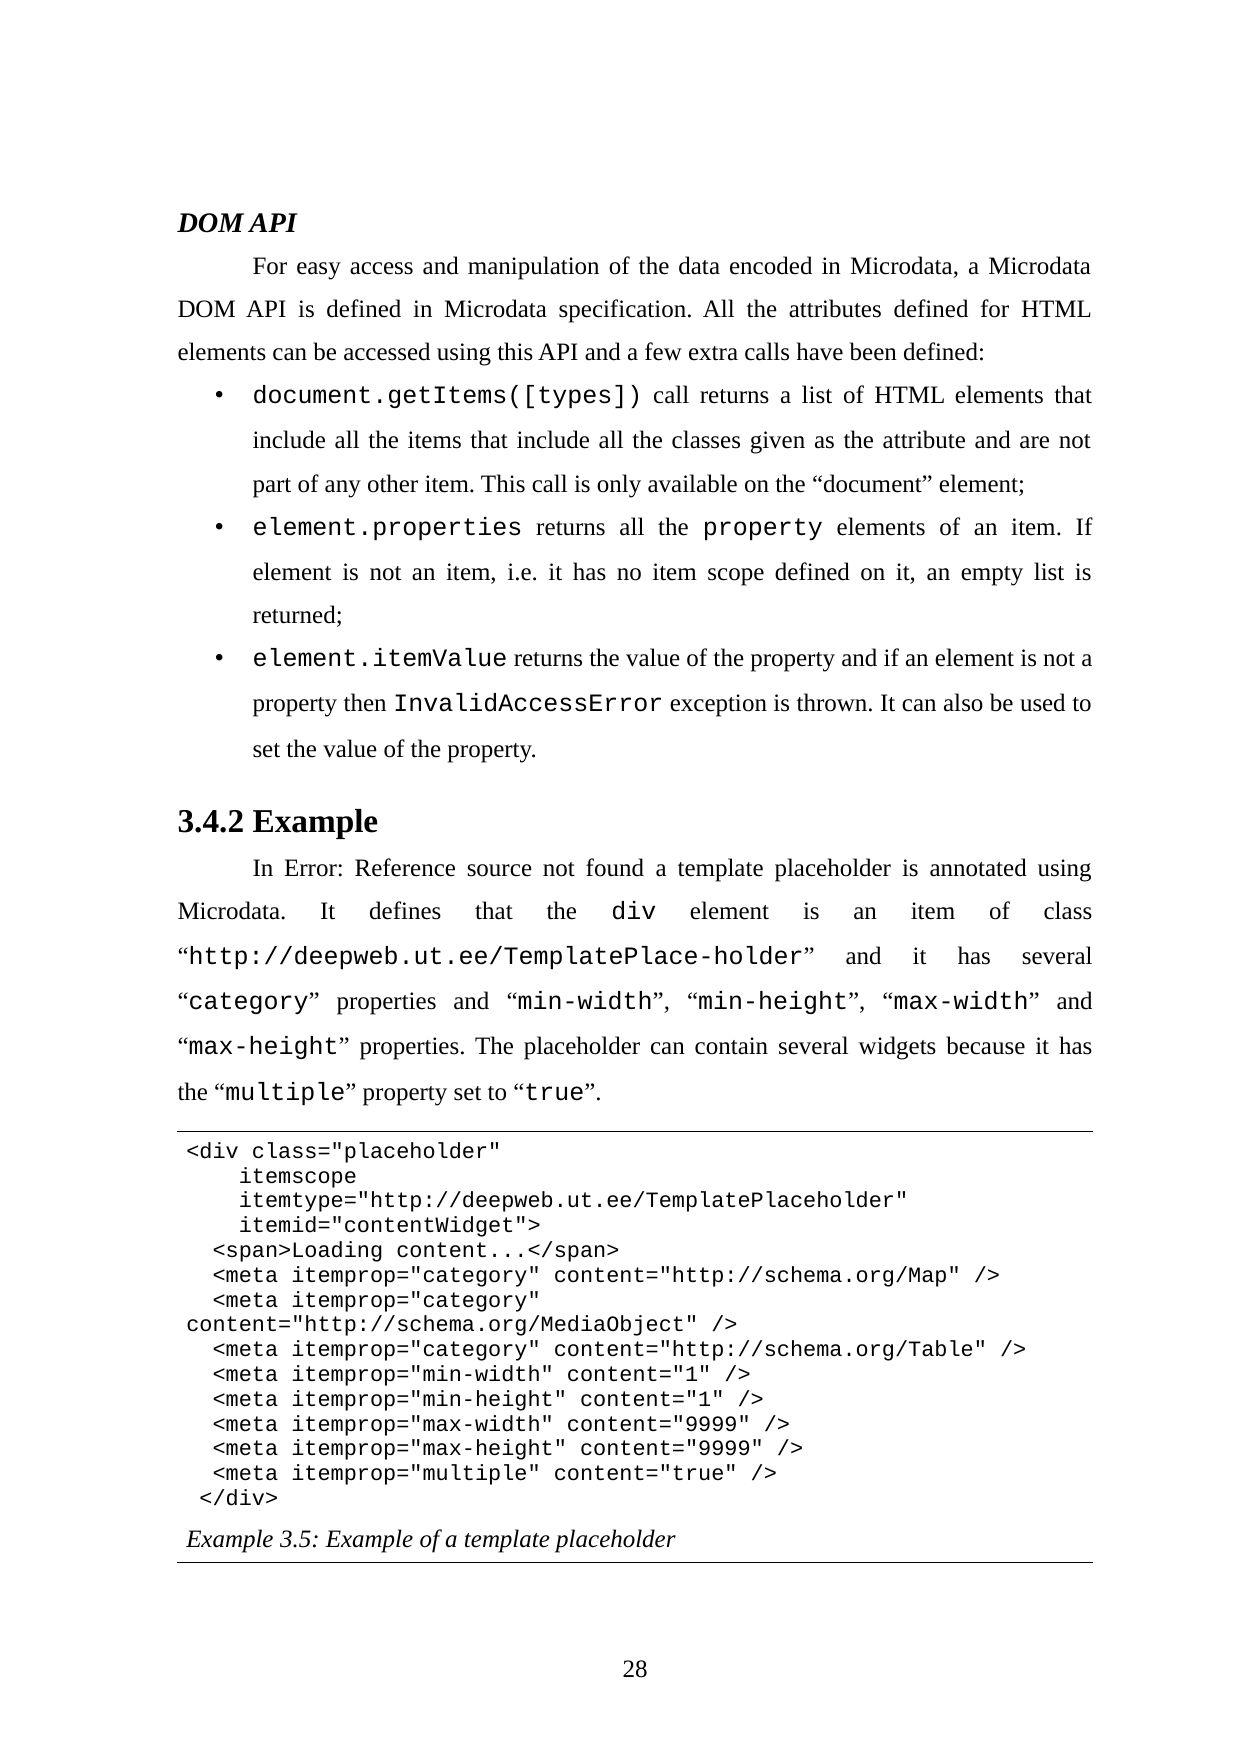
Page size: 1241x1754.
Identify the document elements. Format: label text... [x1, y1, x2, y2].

list element.itemValue returns the value of the property and if an element is not a property then InvalidAccessError exception is thrown. It can also be used to set the value of the property. [215, 643, 1093, 762]
text For easy access and manipulation of the data encoded in Microdata, a Microdata DOM API is defined in Microdata specification. All the attributes defined for HTML elements can be accessed using this API and a few extra calls have been defined: [177, 251, 1093, 366]
list document.getItems([types]) call returns a list of HTML elements that include all the items that include all the classes given as the attribute and are not part of any other item. This call is only available on the “document” element; [215, 380, 1093, 497]
text <meta itemprop="min-height" content="1" /> [186, 1388, 1084, 1413]
text In Error: Reference source not found a template placeholder is annotated using Microdata. It defines that the div element is an item of class “http://deepweb.ut.ee/TemplatePlace-holder” and it has several “category” properties and “min-width”, “min-height”, “max-width” and “max-height” properties. The placeholder can contain several widgets because it has the “multiple” property set to “true”. [177, 853, 1093, 1107]
text <div class="placeholder" [186, 1140, 1084, 1165]
text </div> [186, 1487, 1084, 1512]
text <span>Loading content...</span> [186, 1239, 1084, 1264]
text <meta itemprop="category" content="http://schema.org/Table" /> [186, 1338, 1084, 1363]
text itemtype="http://deepweb.ut.ee/TemplatePlaceholder" [186, 1189, 1084, 1214]
text <meta itemprop="multiple" content="true" /> [186, 1462, 1084, 1487]
text itemscope [186, 1165, 1084, 1189]
text <meta itemprop="max-width" content="9999" /> [186, 1413, 1084, 1437]
text itemid="contentWidget"> [186, 1214, 1084, 1239]
text <meta itemprop="category" content="http://schema.org/MediaObject" /> [186, 1289, 1084, 1338]
subtitle DOM API [177, 206, 1093, 238]
list element.properties returns all the property elements of an item. If element is not an item, i.e. it has no item scope defined on it, an empty list is returned; [215, 512, 1093, 629]
text <meta itemprop="min-width" content="1" /> [186, 1363, 1084, 1388]
text [177, 1132, 1093, 1562]
text Example 3.5: Example of a template placeholder [186, 1524, 1084, 1553]
text <meta itemprop="category" content="http://schema.org/Map" /> [186, 1264, 1084, 1289]
subtitle Example [177, 802, 1093, 840]
text <meta itemprop="max-height" content="9999" /> [186, 1437, 1084, 1462]
